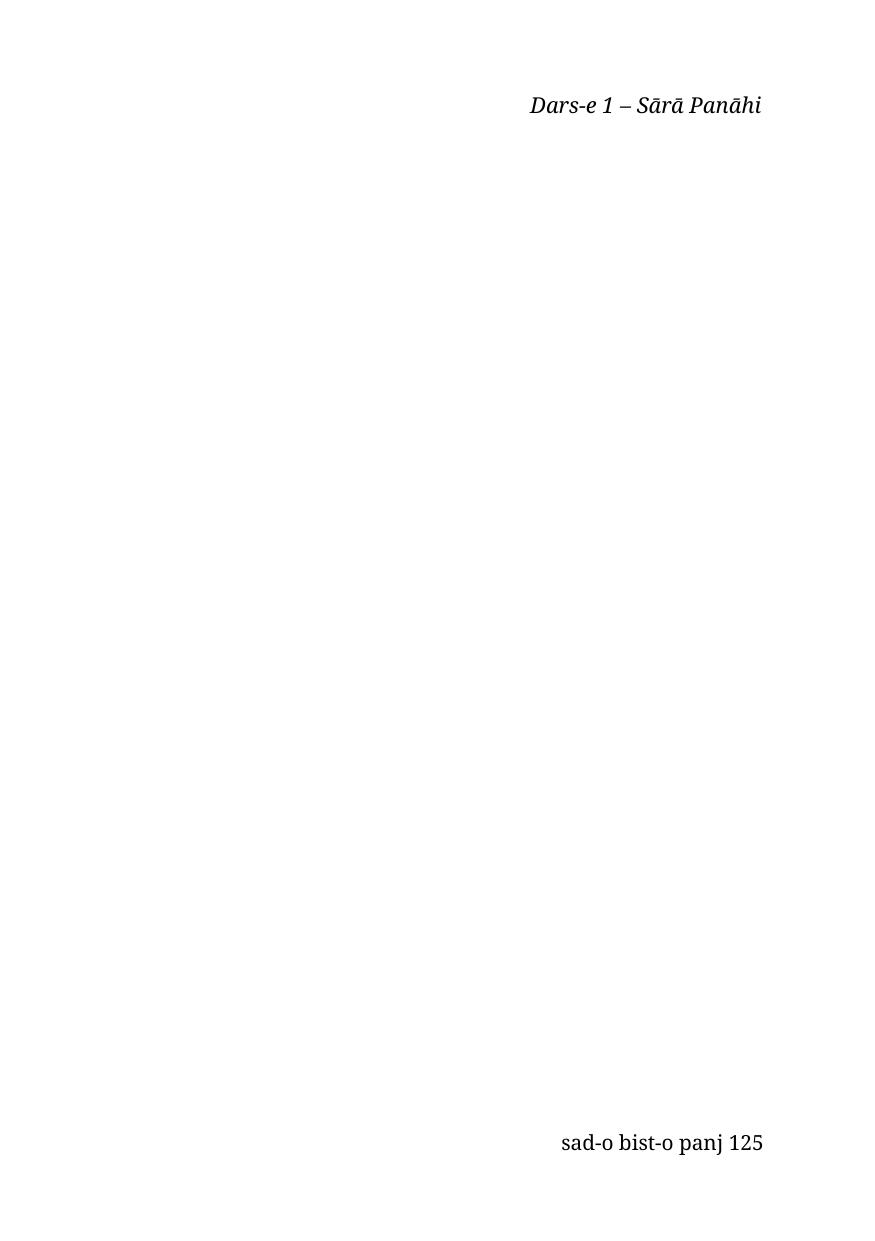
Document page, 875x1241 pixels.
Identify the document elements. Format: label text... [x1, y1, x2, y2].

text sad-o bist-o panj 125 [111, 1128, 763, 1157]
